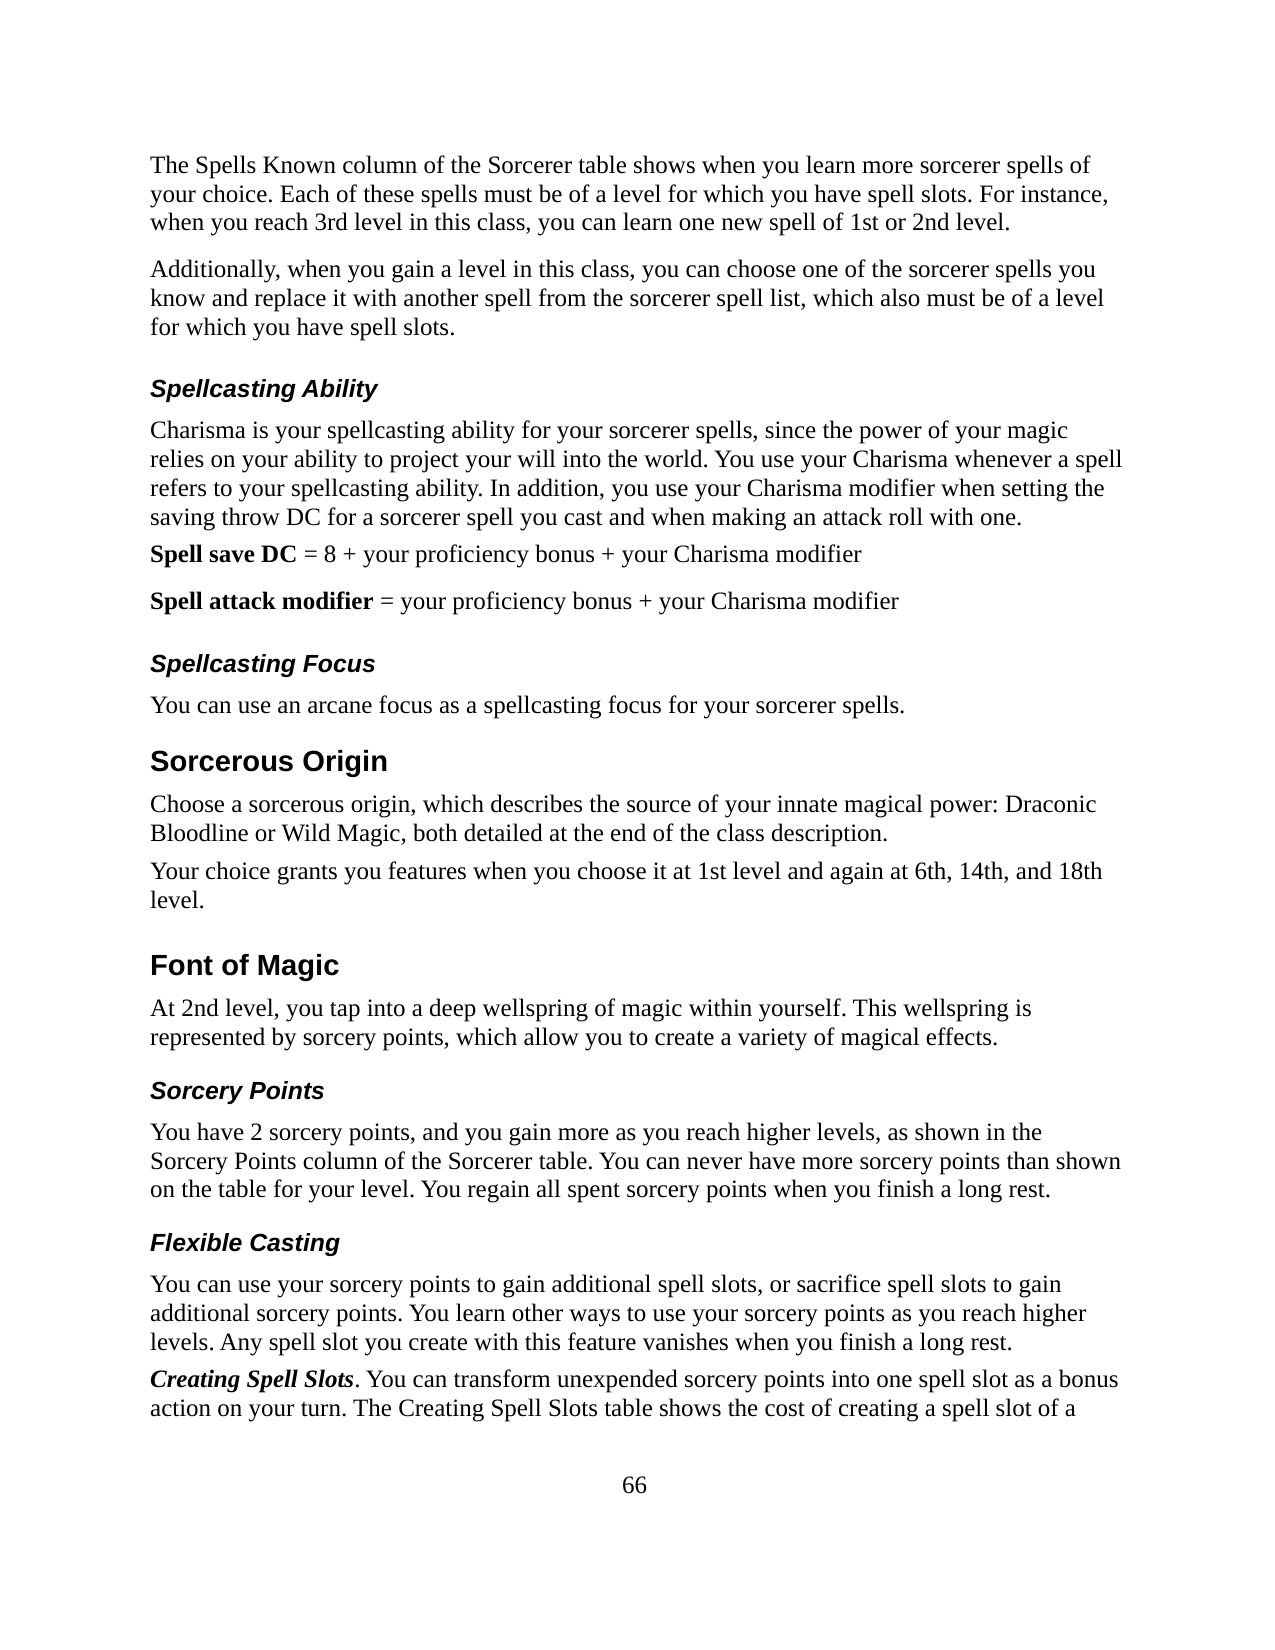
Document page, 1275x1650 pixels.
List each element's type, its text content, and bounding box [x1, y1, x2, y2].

text You can use your sorcery points to gain additional spell slots, or sacrifice spell slots to gain additional sorcery points. You learn other ways to use your sorcery points as you reach higher levels. Any spell slot you create with this feature vanishes when you finish a long rest. [150, 1269, 1125, 1356]
subtitle Sorcery Points [150, 1076, 1125, 1104]
text Creating Spell Slots. You can transform unexpended sorcery points into one spell slot as a bonus action on your turn. The Creating Spell Slots table shows the cost of creating a spell slot of a [150, 1364, 1125, 1422]
text You have 2 sorcery points, and you gain more as you reach higher levels, as shown in the Sorcery Points column of the Sorcerer table. You can never have more sorcery points than shown on the table for your level. You regain all spent sorcery points when you finish a long rest. [150, 1117, 1125, 1203]
text Spell save DC = 8 + your proficiency bonus + your Charisma modifier [150, 539, 1125, 568]
subtitle Spellcasting Ability [150, 374, 1125, 403]
text Charisma is your spellcasting ability for your sorcerer spells, since the power of your magic relies on your ability to project your will into the world. You use your Charisma whenever a spell refers to your spellcasting ability. In addition, you use your Charisma modifier when setting the saving throw DC for a sorcerer spell you cast and when making an attack roll with one. [150, 415, 1125, 530]
text You can use an arcane focus as a spellcasting focus for your sorcerer spells. [150, 690, 1125, 718]
subtitle Flexible Casting [150, 1228, 1125, 1257]
subtitle Font of Magic [150, 947, 1125, 981]
text Your choice grants you features when you choose it at 1st level and again at 6th, 14th, and 18th level. [150, 856, 1125, 913]
text The Spells Known column of the Sorcerer table shows when you learn more sorcerer spells of your choice. Each of these spells must be of a level for which you have spell slots. For instance, when you reach 3rd level in this class, you can learn one new spell of 1st or 2nd level. [150, 150, 1125, 236]
text Choose a sorcerous origin, which describes the source of your innate magical power: Draconic Bloodline or Wild Magic, both detailed at the end of the class description. [150, 789, 1125, 847]
subtitle Spellcasting Focus [150, 649, 1125, 677]
text Spell attack modifier = your proficiency bonus + your Charisma modifier [150, 586, 1125, 615]
subtitle Sorcerous Origin [150, 743, 1125, 777]
text Additionally, when you gain a level in this class, you can choose one of the sorcerer spells you know and replace it with another spell from the sorcerer spell list, which also must be of a level for which you have spell slots. [150, 254, 1125, 340]
text At 2nd level, you tap into a deep wellspring of magic within yourself. This wellspring is represented by sorcery points, which allow you to create a variety of magical effects. [150, 993, 1125, 1051]
